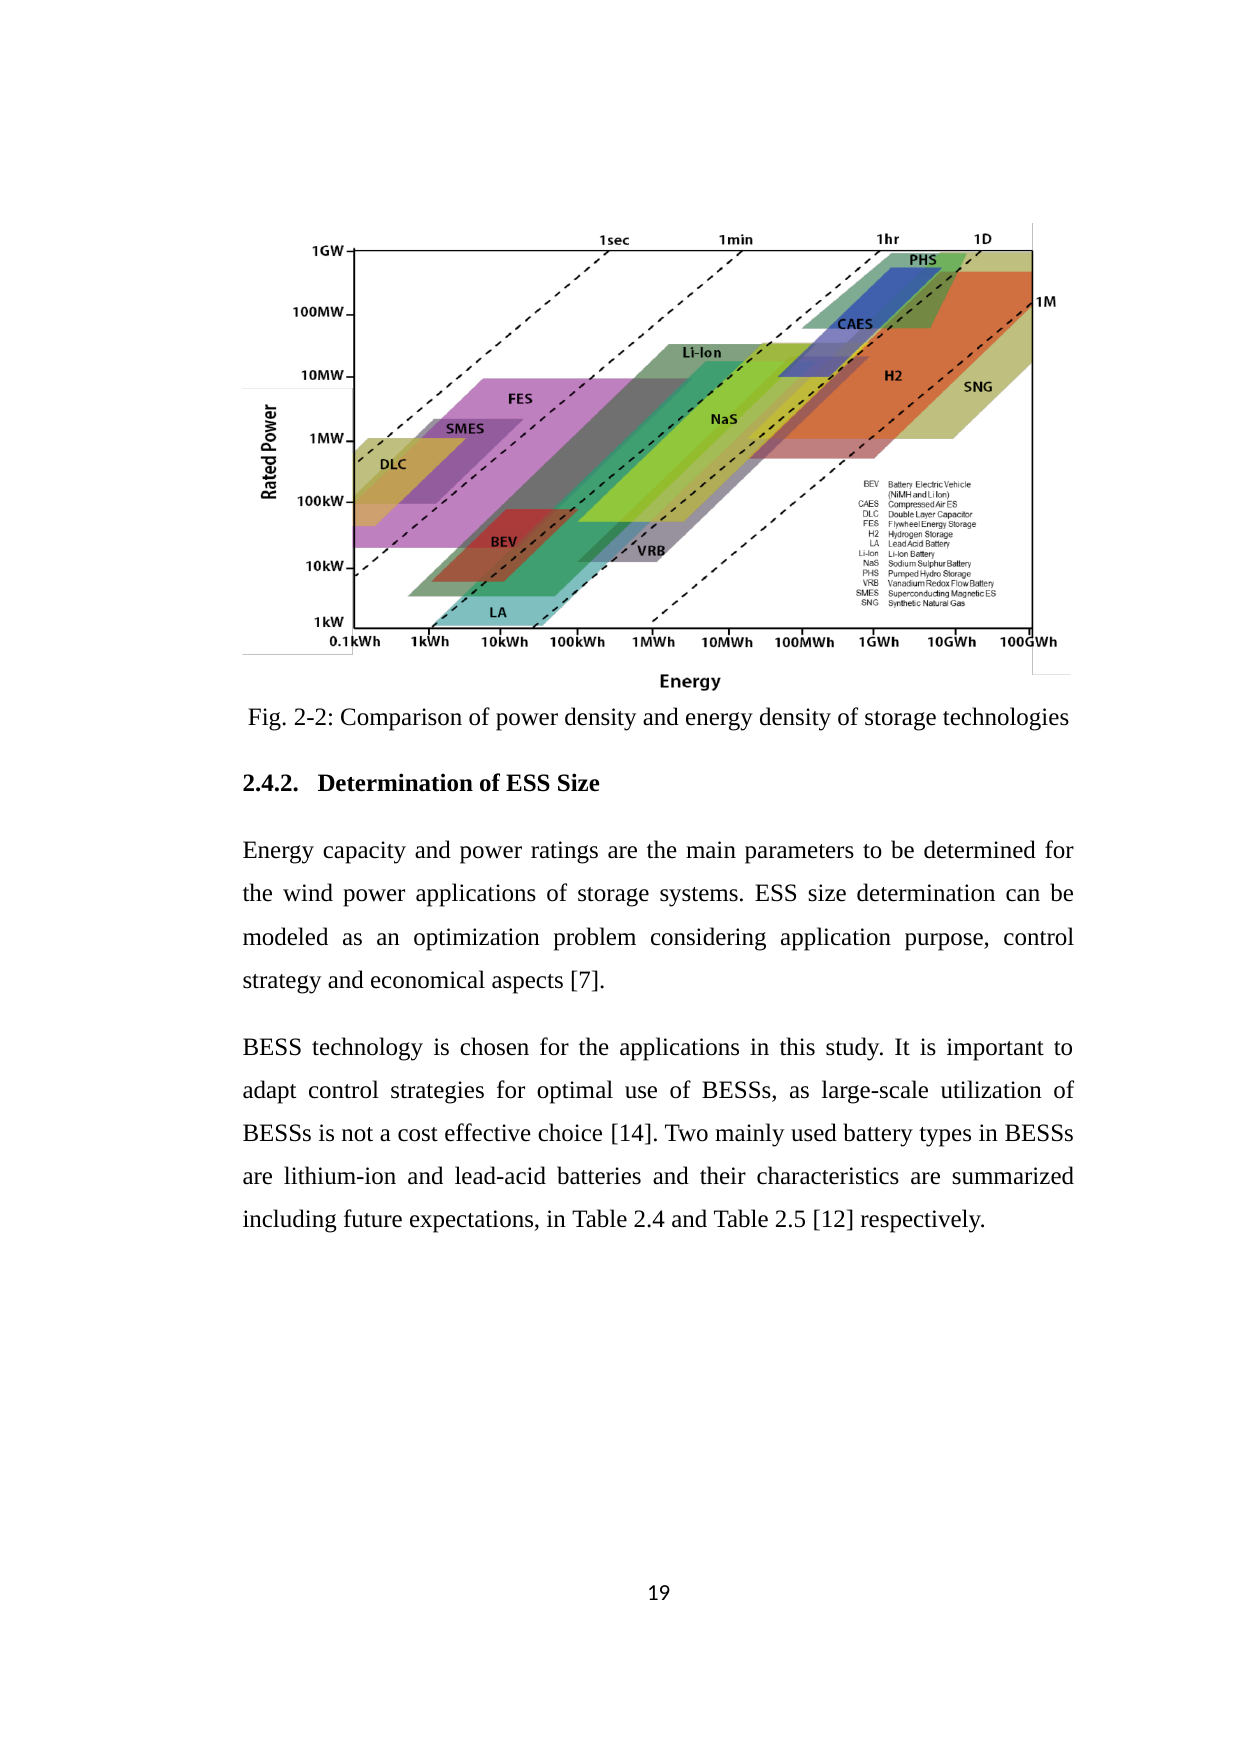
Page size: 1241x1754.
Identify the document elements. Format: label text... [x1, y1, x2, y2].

subtitle Determination of ESS Size [242, 768, 1075, 797]
text Energy capacity and power ratings are the main parameters to be determined for the wind power applications of storage systems. ESS size determination can be modeled as an optimization problem considering application purpose, control strategy and economical aspects [7]⁠. [242, 835, 1075, 993]
picture [242, 219, 1075, 700]
text BESS technology is chosen for the applications in this study. It is important to adapt control strategies for optimal use of BESSs, as large-scale utilization of BESSs is not a cost effective choice [14]. Two mainly used battery types in BESSs are lithium-ion and lead-acid batteries and their characteristics are summarized including future expectations, in Table 2.4 and Table 2.5 [12]⁠ respectively. [242, 1032, 1075, 1233]
text Fig. 2-2: Comparison of power density and energy density of storage technologies [242, 700, 1075, 731]
